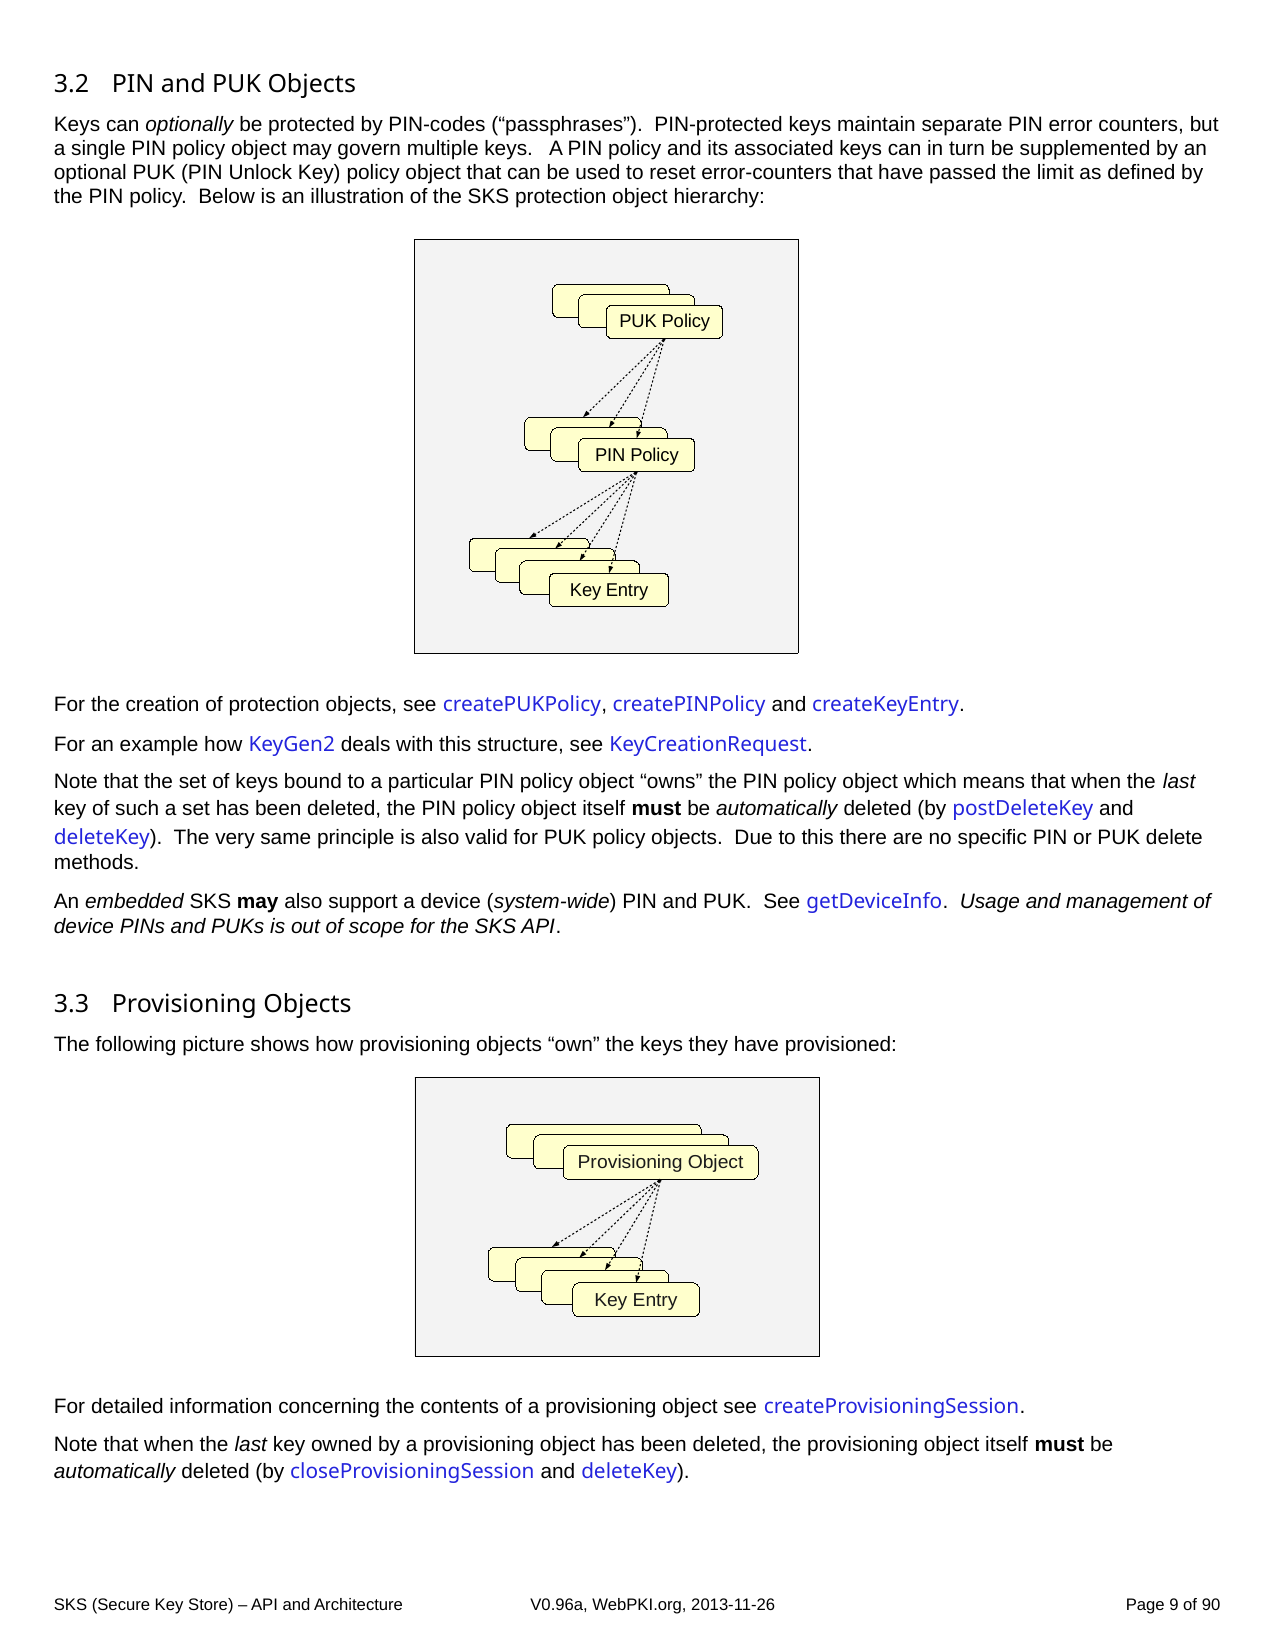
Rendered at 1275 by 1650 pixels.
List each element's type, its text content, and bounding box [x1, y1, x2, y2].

text For the creation of protection objects, see createPUKPolicy, createPINPolicy and createKeyEntry. [54, 689, 1221, 717]
text Keys can optionally be protected by PIN-codes (“passphrases”). PIN-protected keys maintain separate PIN error counters, but a single PIN policy object may govern multiple keys. A PIN policy and its associated keys can in turn be supplemented by an optional PUK (PIN Unlock Key) policy object that can be used to reset error-counters that have passed the limit as defined by the PIN policy. Below is an illustration of the SKS protection object hierarchy: [54, 112, 1221, 208]
text For detailed information concerning the contents of a provisioning object see createProvisioningSession. [54, 1392, 1221, 1420]
text For an example how KeyGen2 deals with this structure, see KeyCreationRequest. [54, 729, 1221, 758]
subtitle Provisioning Objects [54, 986, 1221, 1020]
subtitle PIN and PUK Objects [54, 66, 1221, 100]
text The following picture shows how provisioning objects “own” the keys they have provisioned: [54, 1032, 1221, 1056]
text Note that when the last key owned by a provisioning object has been deleted, the provisioning object itself must be automatically deleted (by closeProvisioningSession and deleteKey). [54, 1432, 1221, 1484]
text An embedded SKS may also support a device (system-wide) PIN and PUK. See getDeviceInfo. Usage and management of device PINs and PUKs is out of scope for the SKS API. [54, 886, 1221, 938]
text Note that the set of keys bound to a particular PIN policy object “owns” the PIN policy object which means that when the last key of such a set has been deleted, the PIN policy object itself must be automatically deleted (by postDeleteKey and deleteKey). The very same principle is also valid for PUK policy objects. Due to this there are no specific PIN or PUK delete methods. [54, 769, 1221, 874]
